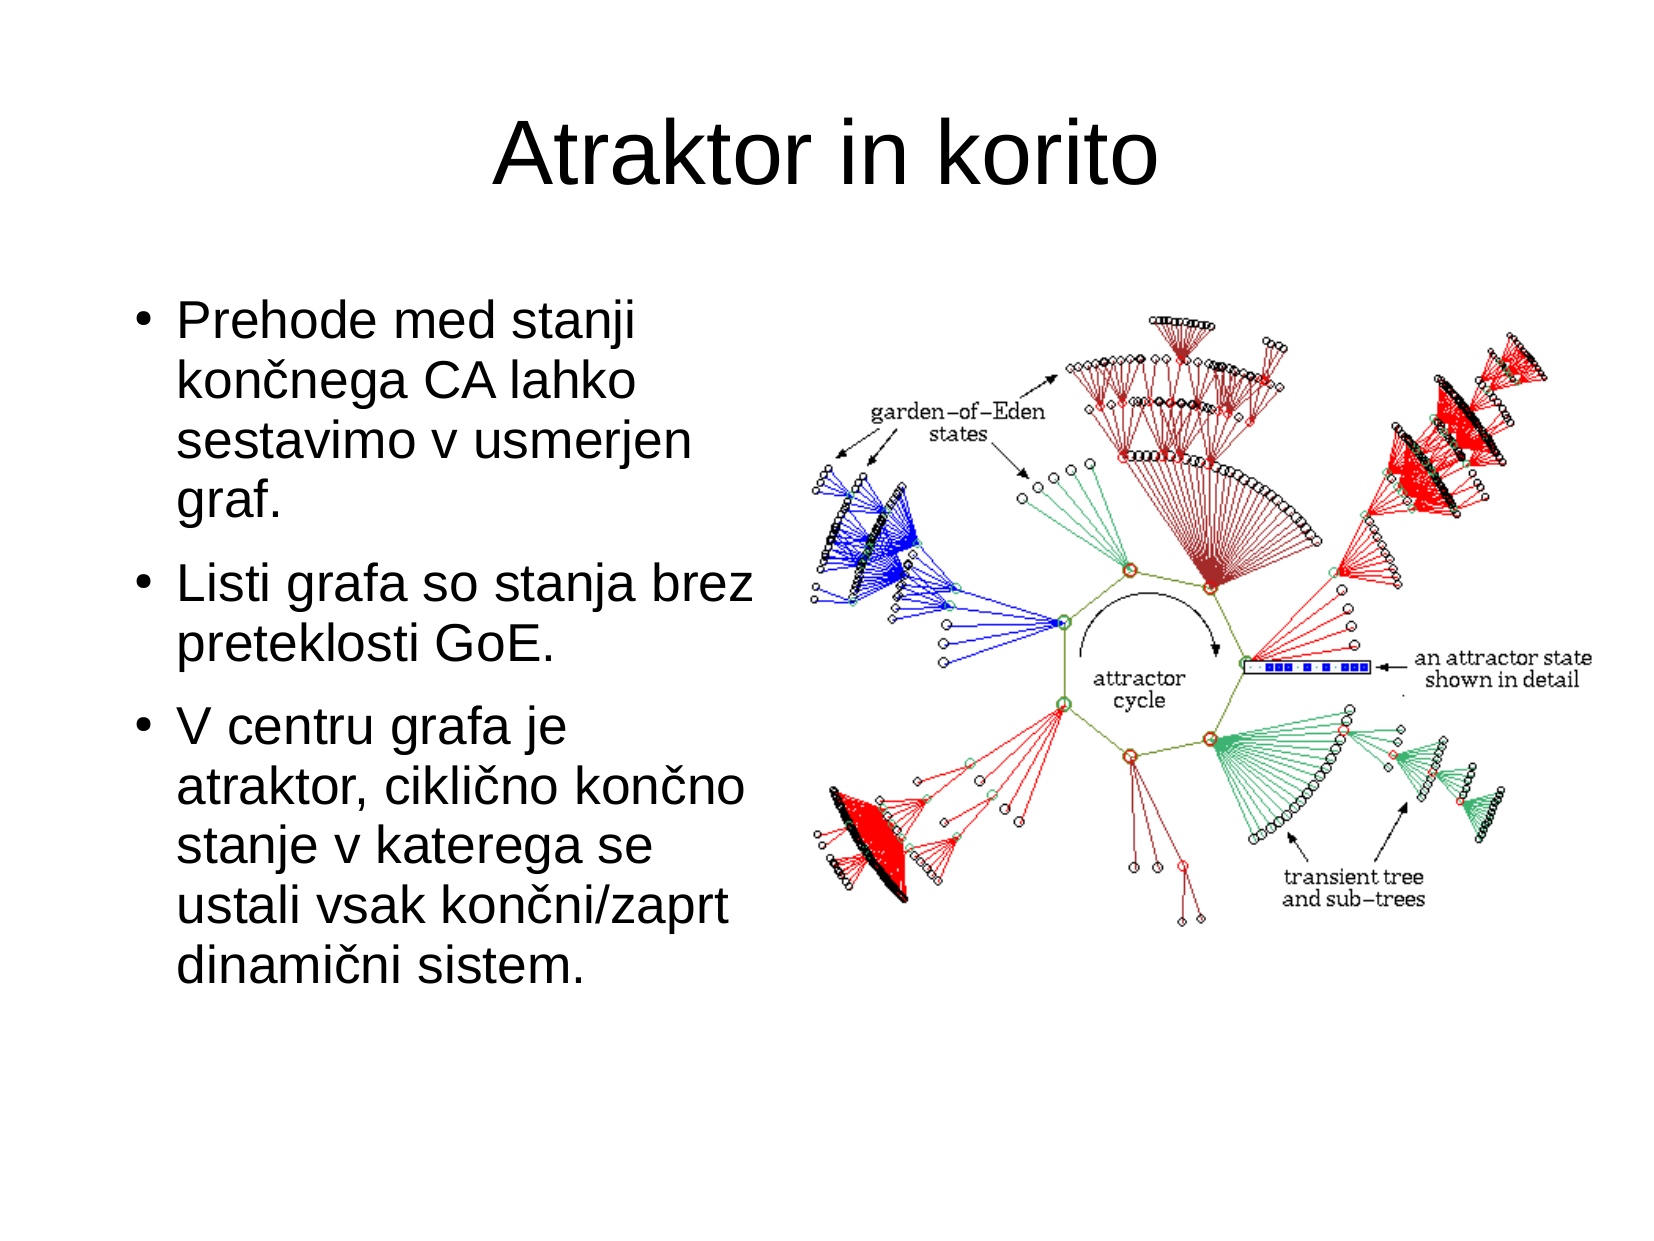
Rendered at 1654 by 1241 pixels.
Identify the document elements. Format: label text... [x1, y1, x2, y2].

list Prehode med stanji končnega CA lahko sestavimo v usmerjen graf. Listi grafa so stanja brez preteklosti GoE. V centru grafa je atraktor, ciklično končno stanje v katerega se ustali vsak končni/zaprt dinamični sistem. [120, 290, 766, 1010]
title Atraktor in korito [82, 49, 1571, 257]
picture [795, 312, 1606, 938]
